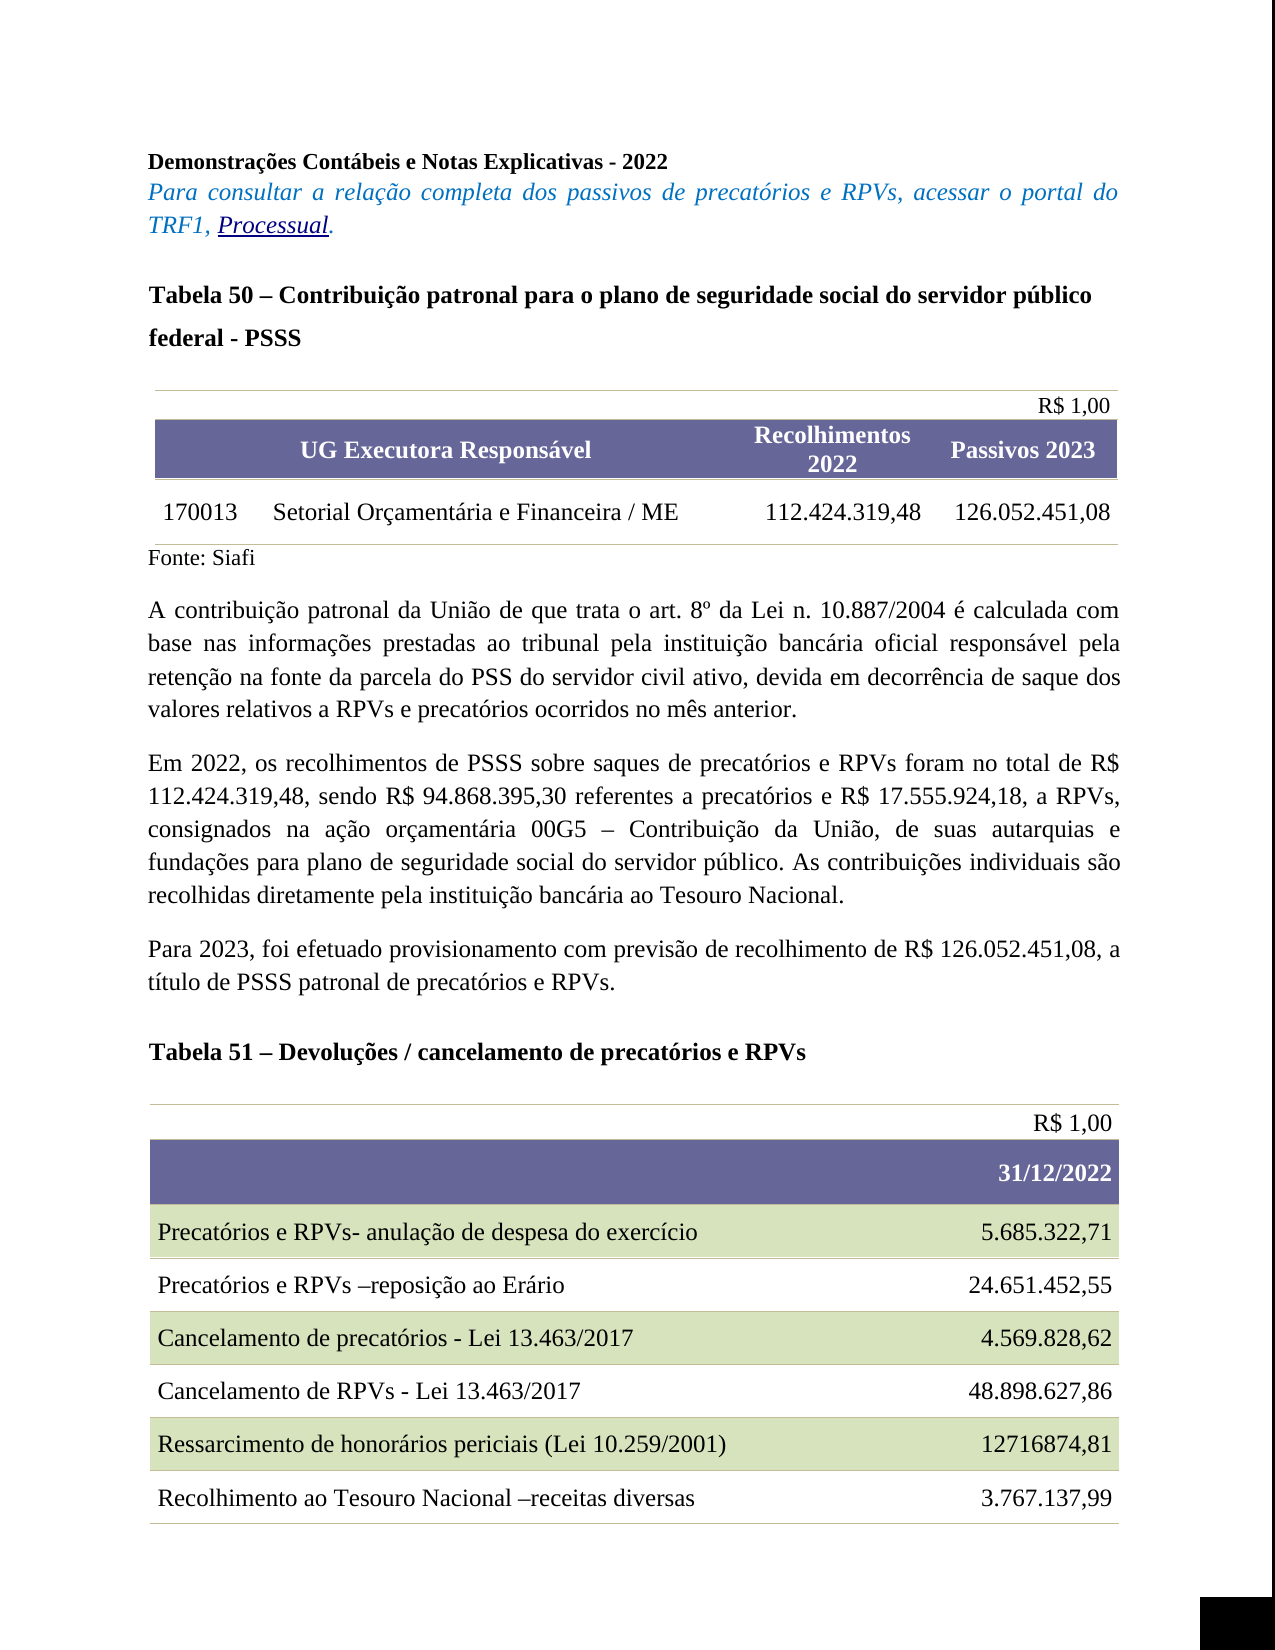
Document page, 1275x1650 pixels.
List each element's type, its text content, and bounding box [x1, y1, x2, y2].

table_cell Ressarcimento de honorários periciais (Lei 10.259/2001) [150, 1418, 819, 1470]
table_cell Passivos 2023 [928, 420, 1117, 478]
table_cell 31/12/2022 [819, 1140, 1119, 1204]
table_cell 12716874,81 [819, 1418, 1119, 1470]
table_cell Recolhimentos 2022 [737, 420, 928, 478]
table_cell 126.052.451,08 [928, 480, 1117, 543]
table_cell 24.651.452,55 [819, 1259, 1119, 1311]
table_header R$ 1,00 [155, 391, 1117, 419]
table_cell Precatórios e RPVs –reposição ao Erário [150, 1259, 819, 1311]
text A contribuição patronal da União de que trata o art. 8º da Lei n. 10.887/2004 é calculada com base nas informações prestadas ao tribunal pela instituição bancária oficial responsável pela retenção na fonte da parcela do PSS do servidor civil ativo, devida em decorrência de saque dos valores relativos a RPVs e precatórios ocorridos no mês anterior. [148, 596, 1121, 723]
table_header R$ 1,00 [150, 1105, 1119, 1139]
table_cell 48.898.627,86 [819, 1365, 1119, 1417]
table_cell Setorial Orçamentária e Financeira / ME [265, 480, 737, 543]
table_cell UG Executora Responsável [155, 420, 737, 478]
table_cell 170013 [155, 480, 265, 543]
text Para consultar a relação completa dos passivos de precatórios e RPVs, acessar o portal do TRF1, Processual. [148, 177, 1121, 239]
table_cell 3.767.137,99 [819, 1471, 1119, 1523]
text Para 2023, foi efetuado provisionamento com previsão de recolhimento de R$ 126.052.451,08, a título de PSSS patronal de precatórios e RPVs. [148, 934, 1121, 996]
table_cell 4.569.828,62 [819, 1312, 1119, 1364]
text Em 2022, os recolhimentos de PSSS sobre saques de precatórios e RPVs foram no total de R$ 112.424.319,48, sendo R$ 94.868.395,30 referentes a precatórios e R$ 17.555.924,18, a RPVs, consignados na ação orçamentária 00G5 – Contribuição da União, de suas autarquias e fundações para plano de seguridade social do servidor público. As contribuições individuais são recolhidas diretamente pela instituição bancária ao Tesouro Nacional. [148, 748, 1121, 909]
table_cell Cancelamento de RPVs - Lei 13.463/2017 [150, 1365, 819, 1417]
text Tabela 50 – Contribuição patronal para o plano de seguridade social do servidor público federal - PSSS [149, 278, 1120, 354]
table_cell [150, 1140, 819, 1204]
table_cell Recolhimento ao Tesouro Nacional –receitas diversas [150, 1471, 819, 1523]
table_cell 5.685.322,71 [819, 1205, 1119, 1257]
table_cell 112.424.319,48 [737, 480, 928, 543]
table_cell Precatórios e RPVs- anulação de despesa do exercício [150, 1205, 819, 1257]
text Fonte: Siafi [148, 544, 1121, 571]
text Tabela 51 – Devoluções / cancelamento de precatórios e RPVs [149, 1035, 1120, 1068]
table_cell Cancelamento de precatórios - Lei 13.463/2017 [150, 1312, 819, 1364]
